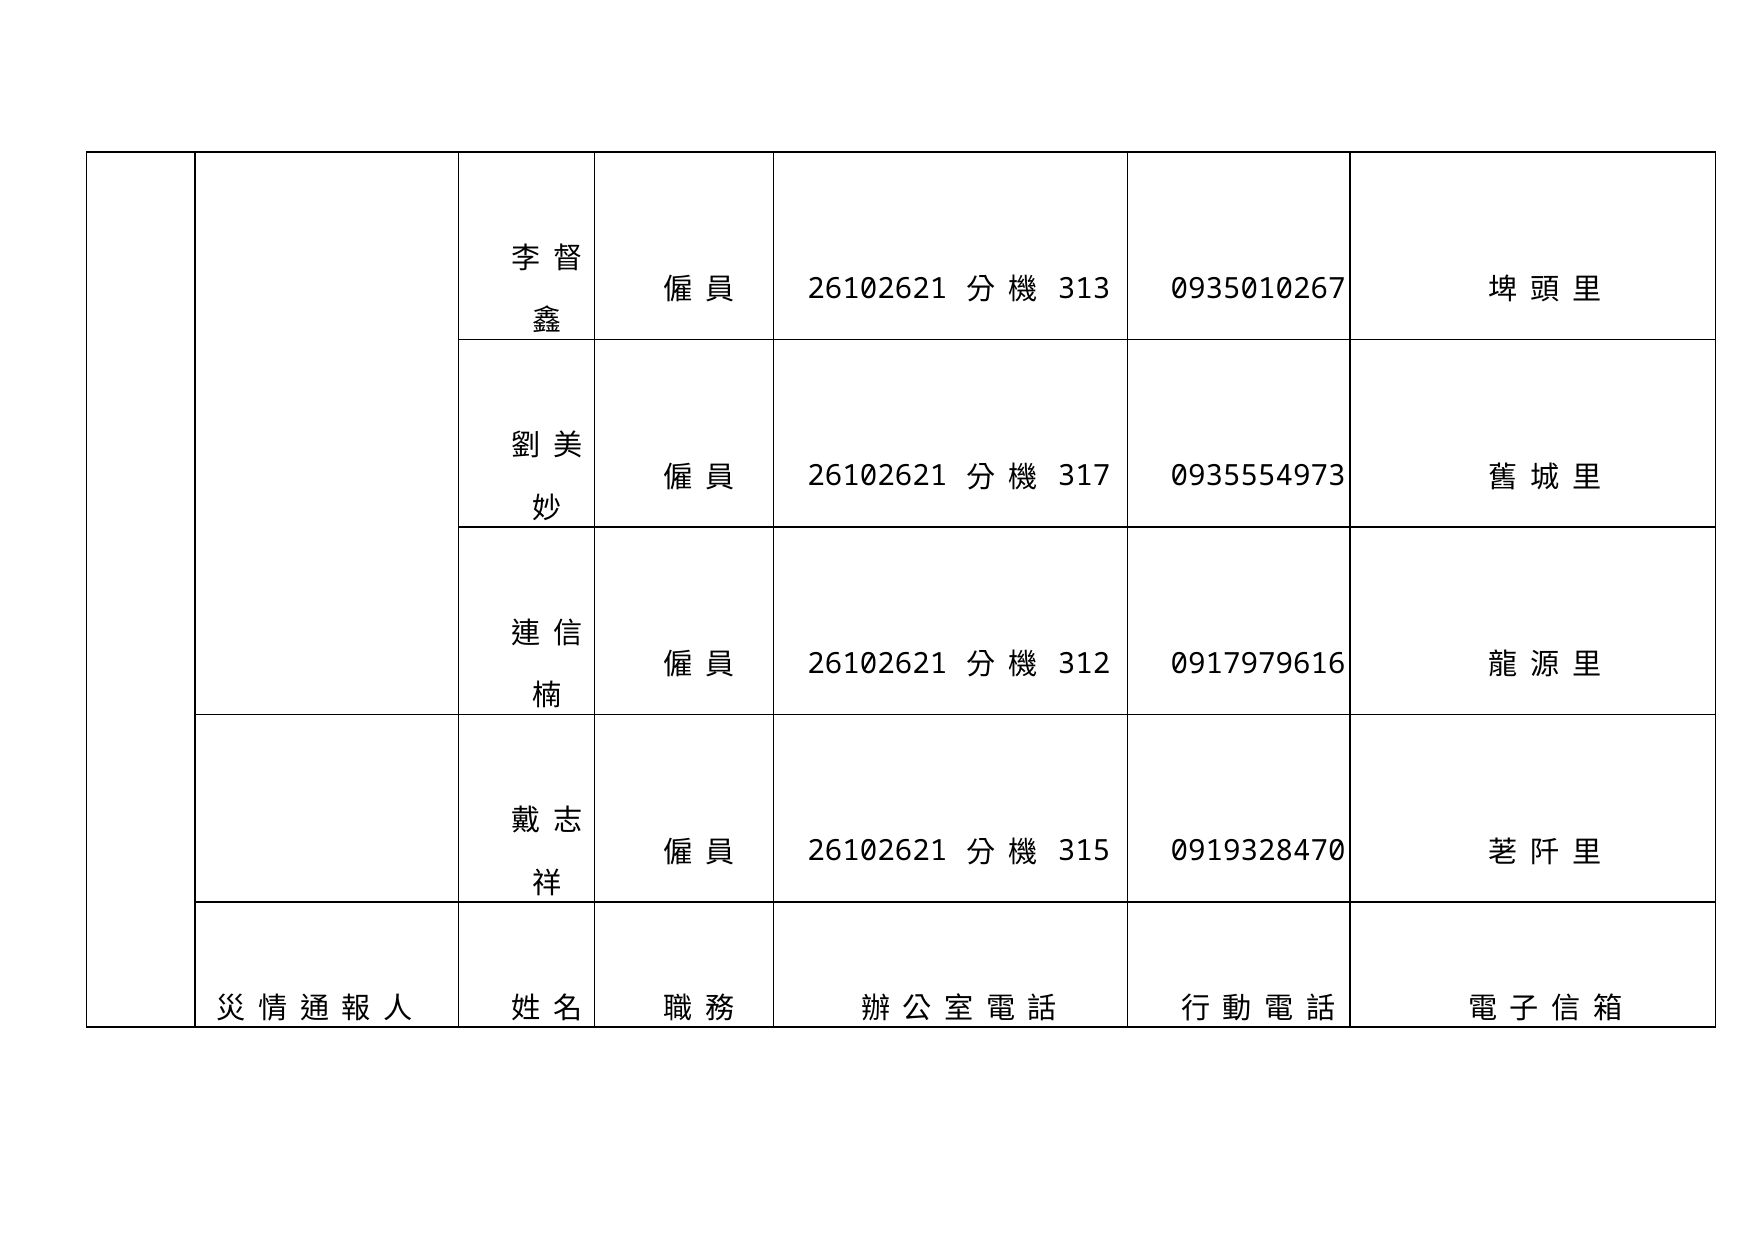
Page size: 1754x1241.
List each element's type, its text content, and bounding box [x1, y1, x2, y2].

table_cell 26102621分機315 [774, 715, 1127, 901]
table_cell 26102621分機317 [774, 340, 1127, 526]
table_cell 僱員 [595, 715, 773, 901]
table_cell 戴志祥 [459, 715, 594, 901]
table_cell 舊城里 [1351, 340, 1715, 526]
table_cell 僱員 [595, 340, 773, 526]
table_cell 龍源里 [1351, 528, 1715, 714]
table_cell 連信楠 [459, 528, 594, 714]
table_cell [196, 153, 458, 714]
table_cell 電子信箱 [1351, 903, 1715, 1026]
table_cell 劉美妙 [459, 340, 594, 526]
table_cell 0935554973 [1128, 340, 1349, 526]
table_cell [87, 153, 194, 1026]
table_cell 26102621分機312 [774, 528, 1127, 714]
table_cell 僱員 [595, 153, 773, 339]
table_cell 26102621分機313 [774, 153, 1127, 339]
table_cell 災情通報人 [196, 903, 458, 1026]
table_cell 埤頭里 [1351, 153, 1715, 339]
table_cell 僱員 [595, 528, 773, 714]
table_cell 0919328470 [1128, 715, 1349, 901]
table_cell 辦公室電話 [774, 903, 1127, 1026]
table_cell 荖阡里 [1351, 715, 1715, 901]
table_cell 職務 [595, 903, 773, 1026]
table_cell 0935010267 [1128, 153, 1349, 339]
table_cell 0917979616 [1128, 528, 1349, 714]
table_cell 李督鑫 [459, 153, 594, 339]
table_cell 姓名 [459, 903, 594, 1026]
table_cell 行動電話 [1128, 903, 1349, 1026]
table_cell [196, 715, 458, 901]
